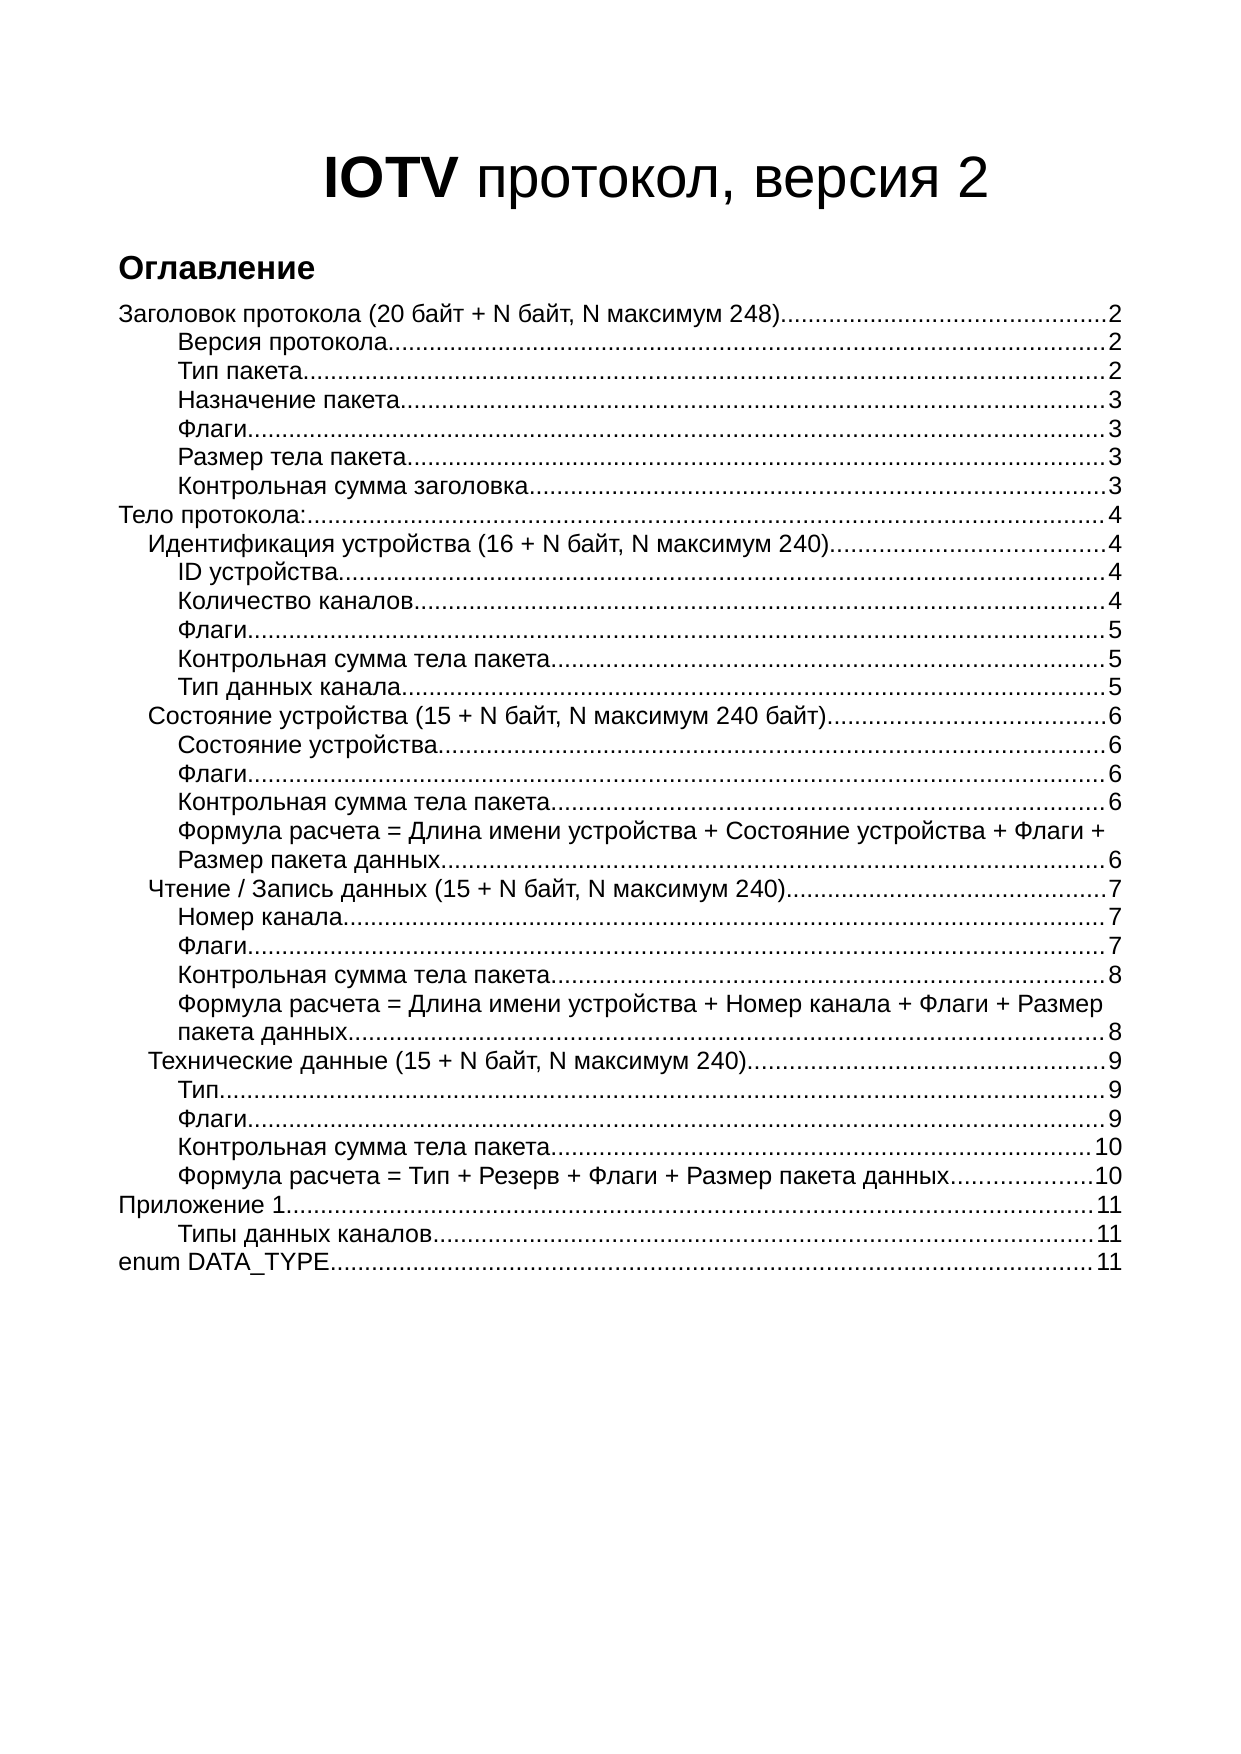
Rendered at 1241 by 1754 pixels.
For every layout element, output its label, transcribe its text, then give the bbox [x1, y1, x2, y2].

text Размер тела пакета 3 [177, 442, 1122, 471]
text Технические данные (15 + N байт, N максимум 240) 9 [148, 1046, 1122, 1075]
text Тип пакета 2 [177, 356, 1122, 385]
text Приложение 1 11 [118, 1190, 1122, 1219]
text Состояние устройства 6 [177, 730, 1122, 759]
text enum DATA_TYPE 11 [118, 1247, 1122, 1276]
text Количество каналов 4 [177, 586, 1122, 615]
text Флаги 9 [177, 1104, 1122, 1132]
text Версия протокола 2 [177, 327, 1122, 356]
text ID устройства 4 [177, 557, 1122, 586]
text Формула расчета = Тип + Резерв + Флаги + Размер пакета данных 10 [177, 1161, 1122, 1190]
text Чтение / Запись данных (15 + N байт, N максимум 240) 7 [148, 874, 1122, 902]
text Флаги 6 [177, 759, 1122, 787]
text Флаги 3 [177, 414, 1122, 442]
text Тип данных канала 5 [177, 672, 1122, 701]
text Контрольная сумма тела пакета 5 [177, 644, 1122, 672]
title IOTV протокол, версия 2 [118, 143, 1122, 210]
text Контрольная сумма тела пакета 6 [177, 787, 1122, 816]
text Назначение пакета 3 [177, 385, 1122, 414]
text Идентификация устройства (16 + N байт, N максимум 240) 4 [148, 529, 1122, 557]
text Заголовок протокола (20 байт + N байт, N максимум 248) 2 [118, 299, 1122, 327]
text Состояние устройства (15 + N байт, N максимум 240 байт) 6 [148, 701, 1122, 730]
text Номер канала 7 [177, 902, 1122, 931]
text Тип 9 [177, 1075, 1122, 1104]
text Контрольная сумма тела пакета 10 [177, 1132, 1122, 1161]
text Формула расчета = Длина имени устройства + Состояние устройства + Флаги + Размер пакета данных 6 [177, 816, 1122, 874]
text Типы данных каналов 11 [177, 1219, 1122, 1247]
text Контрольная сумма тела пакета 8 [177, 960, 1122, 989]
text Контрольная сумма заголовка 3 [177, 471, 1122, 500]
text Формула расчета = Длина имени устройства + Номер канала + Флаги + Размер пакета данных 8 [177, 989, 1122, 1046]
text Флаги 7 [177, 931, 1122, 960]
subtitle Оглавление [118, 248, 1122, 286]
text Тело протокола: 4 [118, 500, 1122, 529]
text Флаги 5 [177, 615, 1122, 644]
